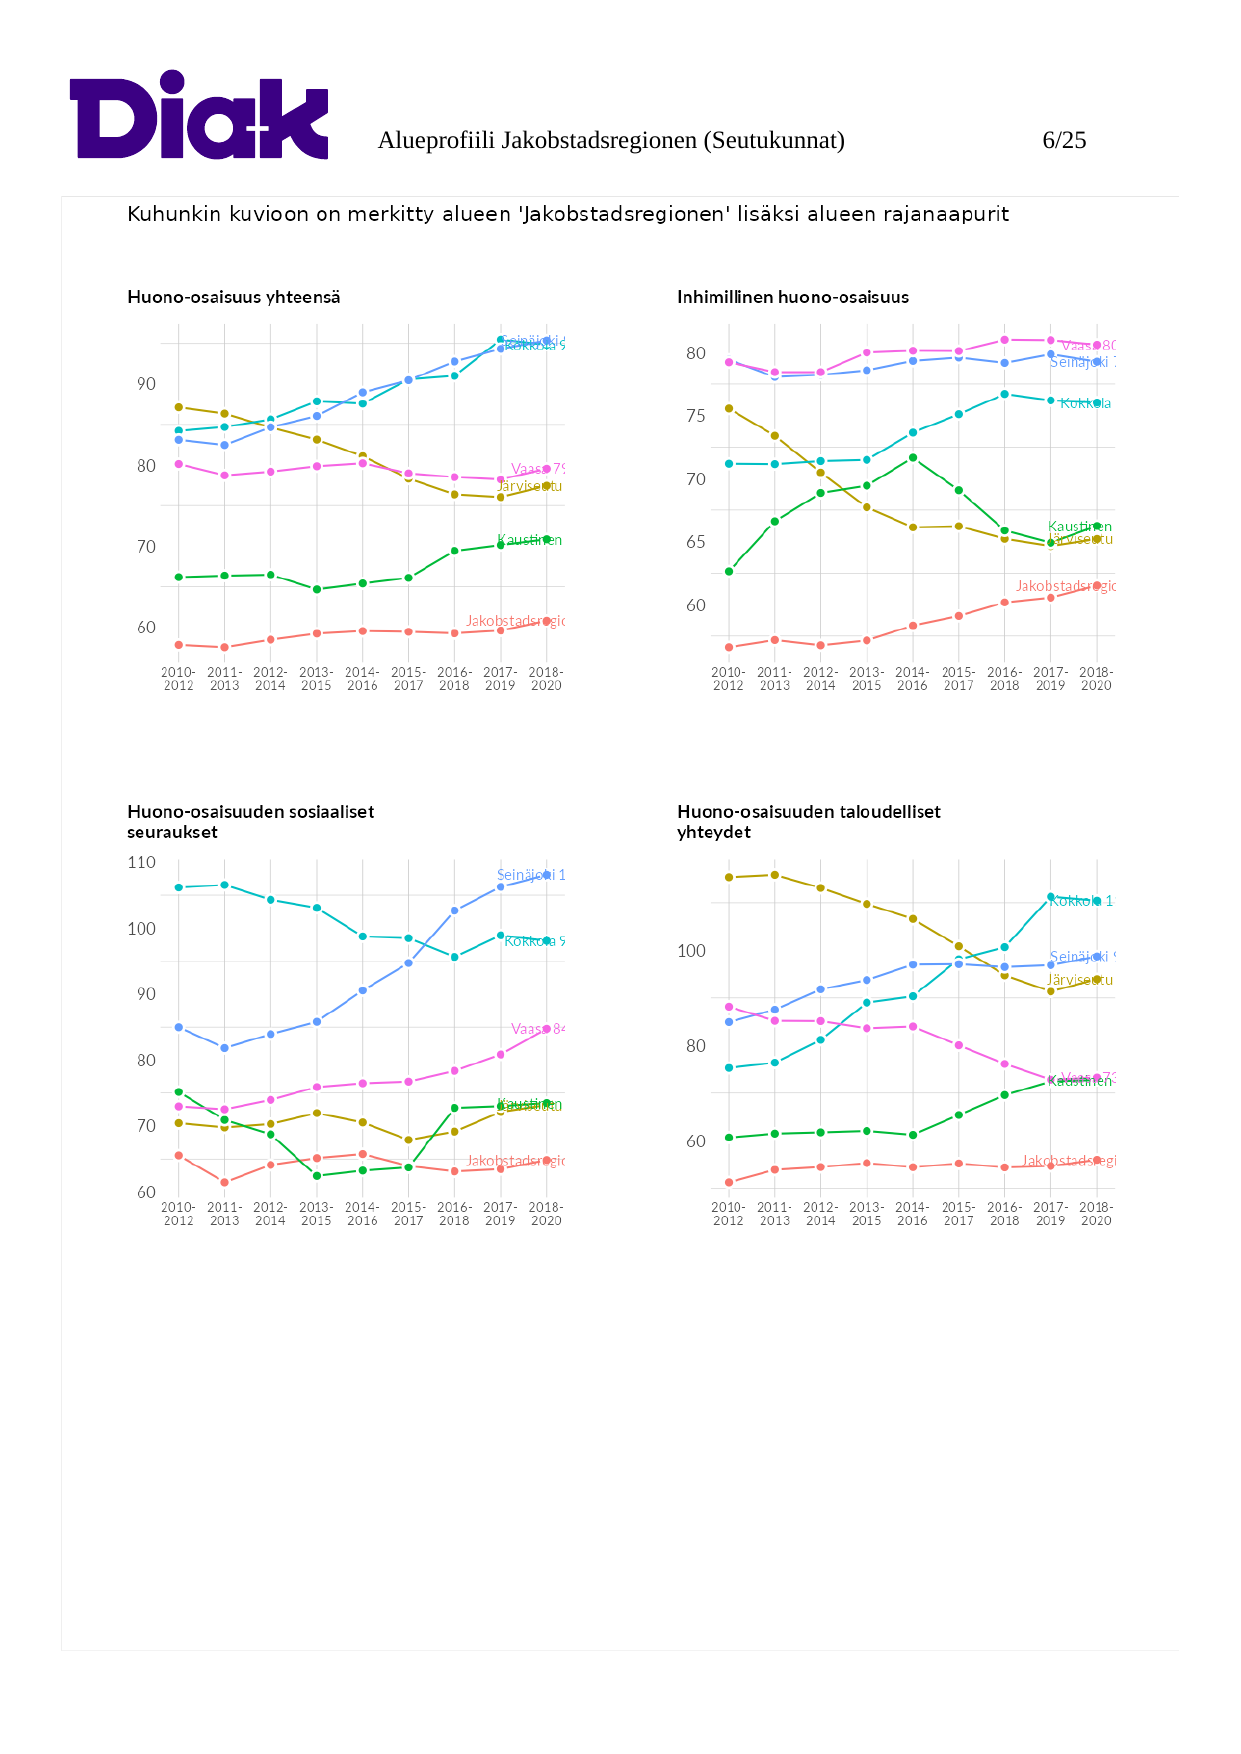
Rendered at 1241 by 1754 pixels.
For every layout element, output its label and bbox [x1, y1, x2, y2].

picture [61, 196, 1179, 1651]
